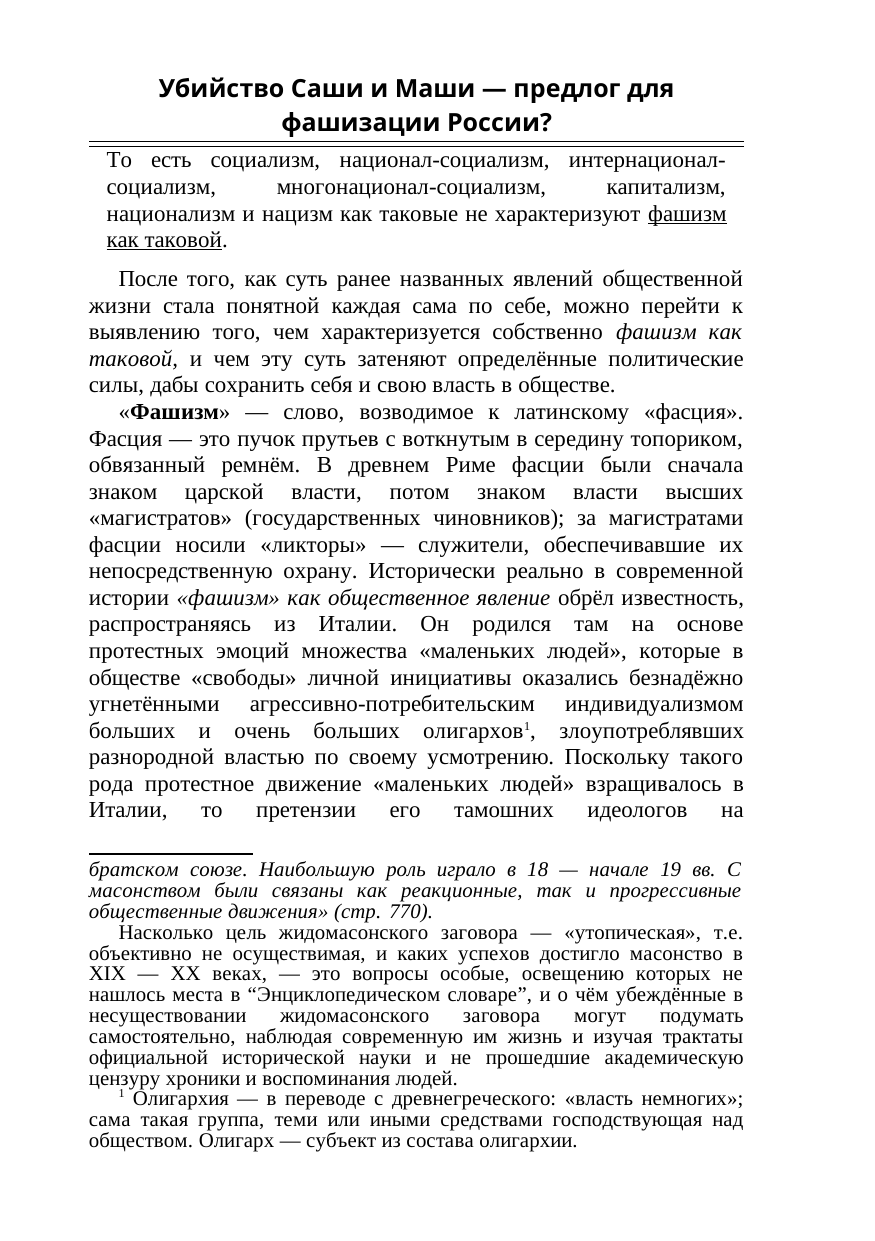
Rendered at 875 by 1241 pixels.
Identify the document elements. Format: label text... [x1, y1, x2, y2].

text После того, как суть ранее названных явлений общественной жизни стала понятной каждая сама по себе, можно перейти к выявлению того, чем характеризуется собственно фашизм как таковой, и чем эту суть затеняют определённые политические силы, дабы сохранить себя и свою власть в обществе. [89, 265, 744, 398]
text Олигархия — в переводе с древнегреческого: «власть немногих»; сама такая группа, теми или иными средствами господствующая над обществом. Олигарх — субъект из состава олигархии. [89, 1089, 744, 1152]
text Насколько цель жидомасонского заговора — «утопическая», т.е. объективно не осуществимая, и каких успехов достигло масонство в XIX — XX веках, — это вопросы особые, освещению которых не нашлось места в “Энциклопедическом словаре”, и о чём убеждённые в несуществовании жидомасонского заговора могут подумать самостоятельно, наблюдая современную им жизнь и изучая трактаты официальной исторической науки и не прошедшие академическую цензуру хроники и воспоминания людей. [89, 922, 744, 1089]
text братском союзе. Наибольшую роль играло в 18 — начале 19 вв. С масонством были связаны как реакционные, так и прогрессивные общественные движения» (стр. 770). [89, 860, 744, 922]
text «Фашизм» — слово, возводимое к латинскому «фасция». Фасция — это пучок прутьев с воткнутым в середину топориком, обвязанный ремнём. В древнем Риме фасции были сначала знаком царской власти, потом знаком власти высших «магистратов» (государственных чиновников); за магистратами фасции носили «ликторы» — служители, обеспечивавшие их непосредственную охрану. Исторически реально в современной истории «фашизм» как общественное явление обрёл известность, распространяясь из Италии. Он родился там на основе протестных эмоций множества «маленьких людей», которые в обществе «свободы» личной инициативы оказались безнадёжно угнетёнными агрессивно-потребительским индивидуализмом больших и очень больших олигархов, злоупотреблявших разнородной властью по своему усмотрению. Поскольку такого рода протестное движение «малень­ких людей» взращивалось в Италии, то претензии его тамошних идеологов на [89, 398, 744, 823]
text То есть социализм, национал-социализм, интернационал-социализм, многонационал-социализм, капитализм, национализм и нацизм как таковые не характеризуют фашизм как таковой. [106, 147, 726, 252]
